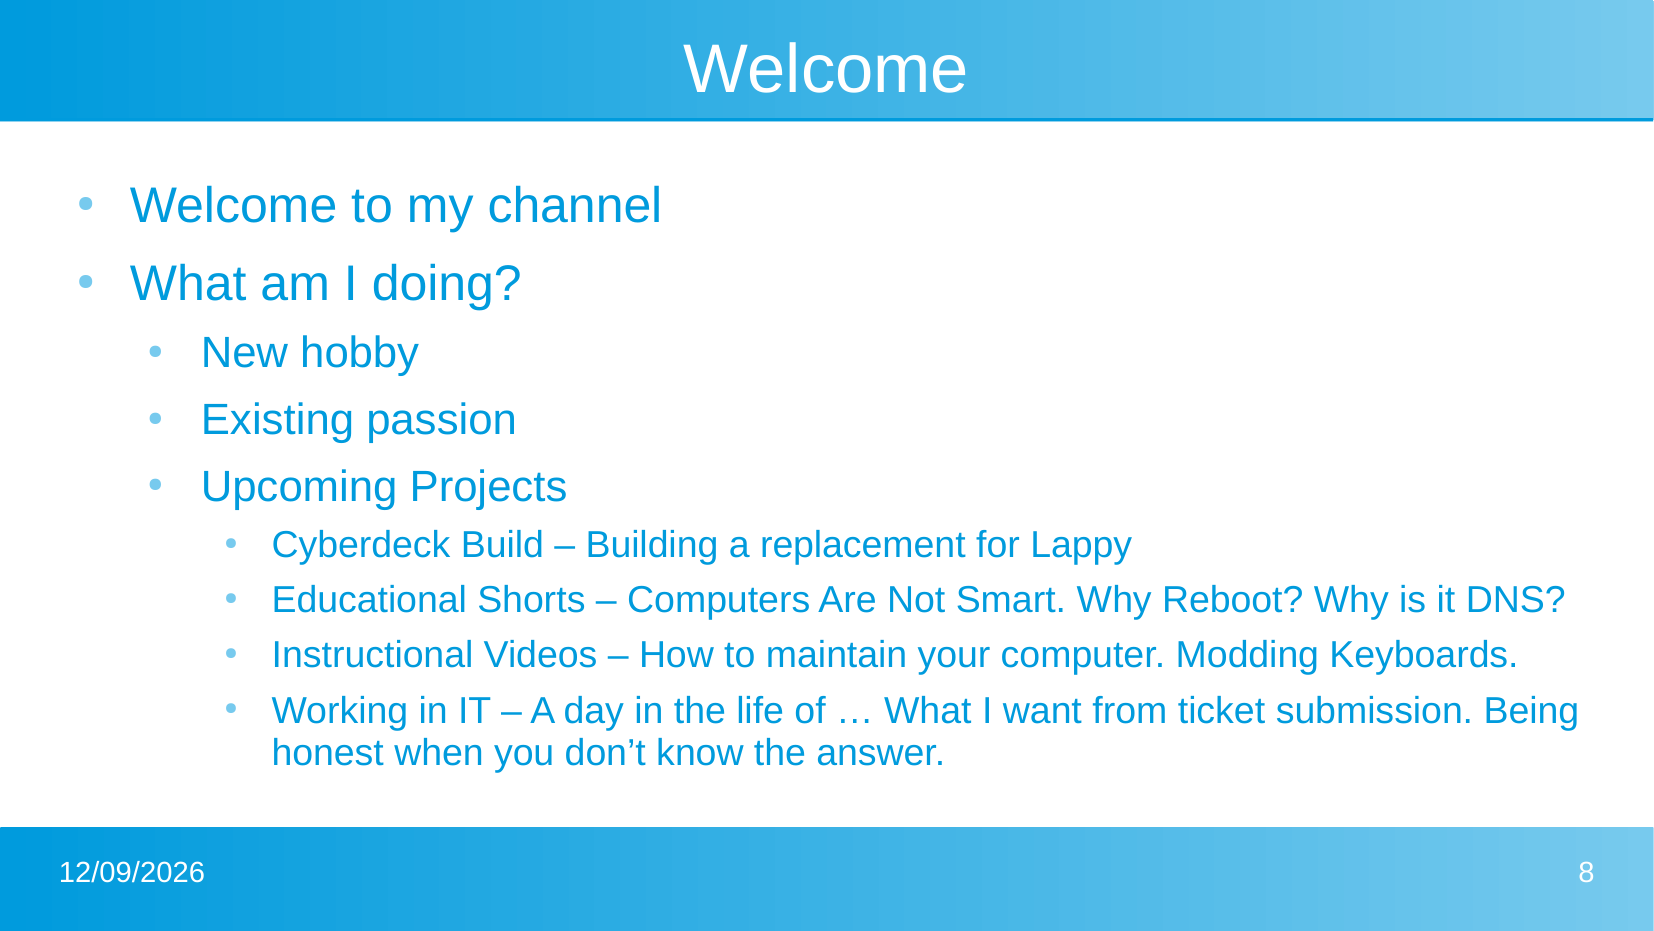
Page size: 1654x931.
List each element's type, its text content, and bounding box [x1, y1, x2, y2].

list Welcome to my channel What am I doing? New hobby Existing passion Upcoming Projects Cyberdeck Build – Building a replacement for Lappy Educational Shorts – Computers Are Not Smart. Why Reboot? Why is it DNS? Instructional Videos – How to maintain your computer. Modding Keyboards. Working in IT – A day in the life of … What I want from ticket submission. Being honest when you don’t know the answer. [59, 177, 1595, 768]
title Welcome [59, 29, 1595, 108]
